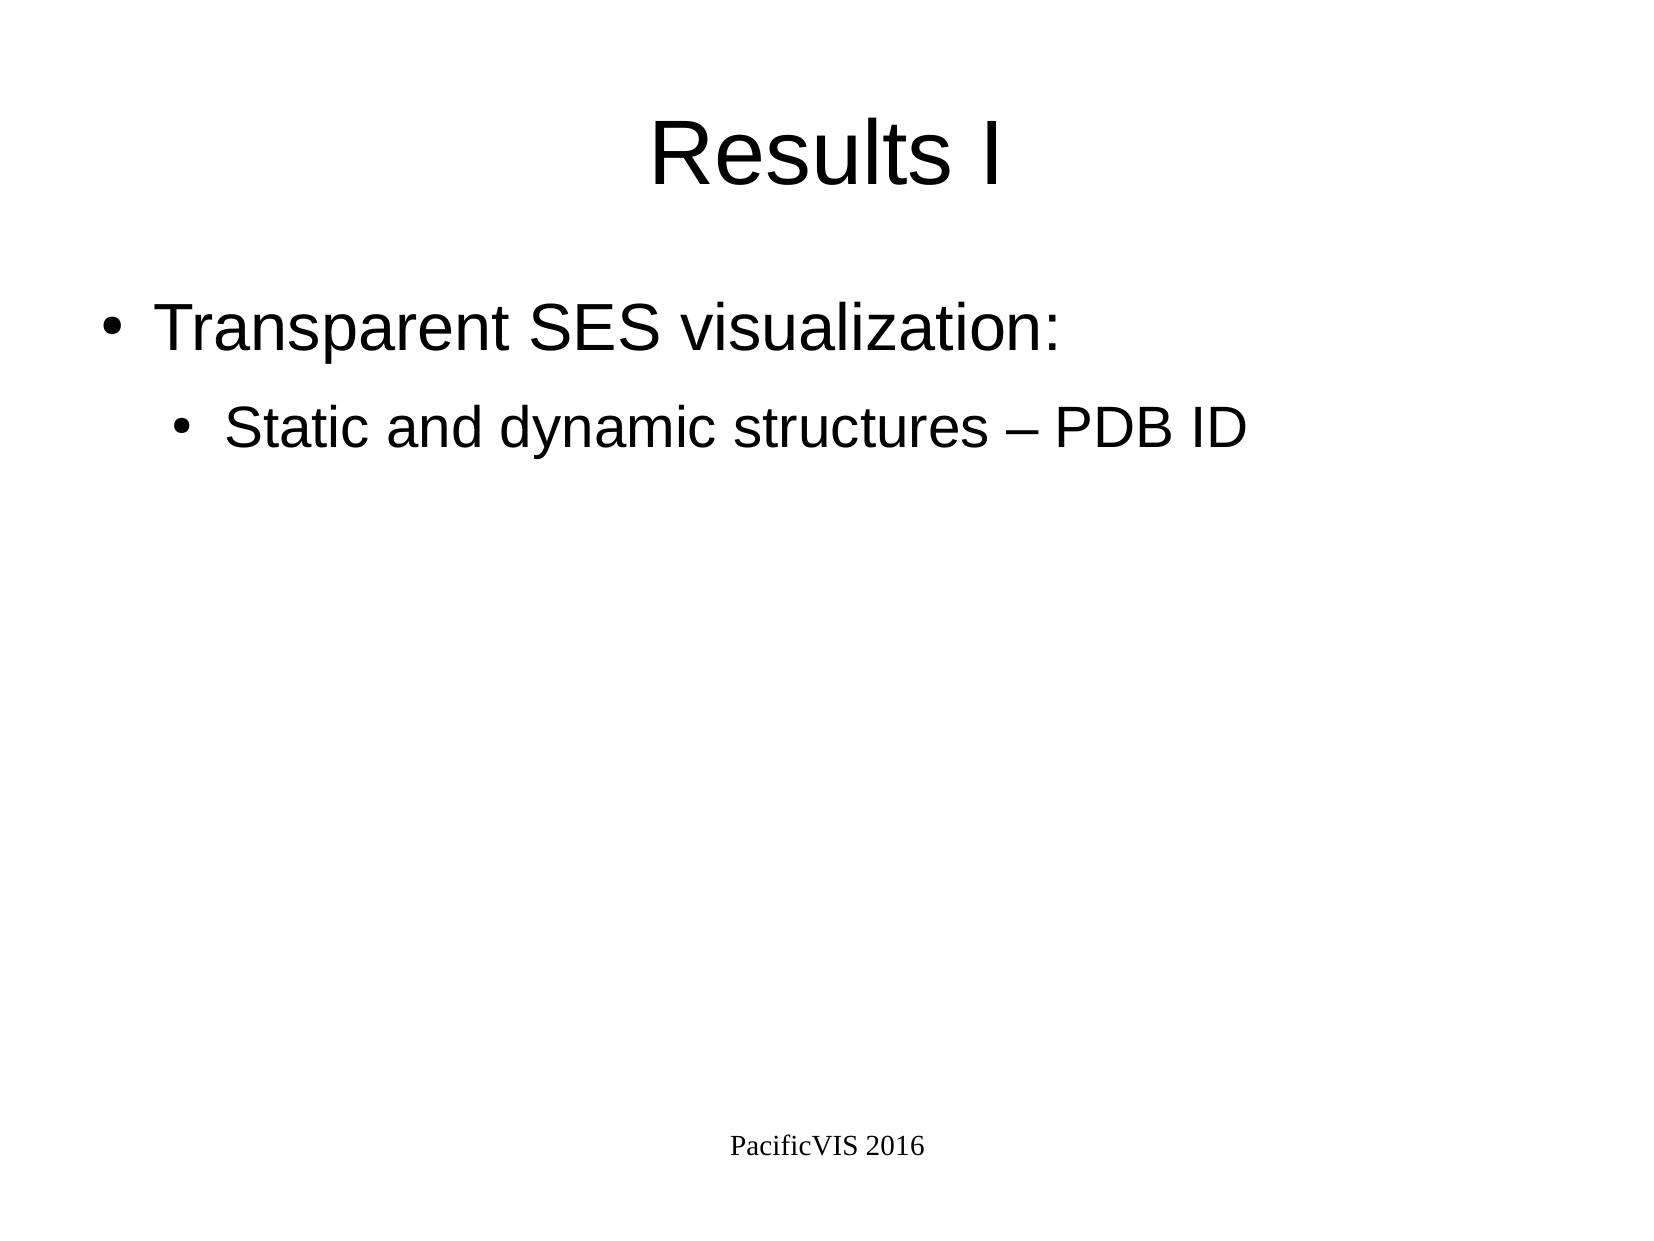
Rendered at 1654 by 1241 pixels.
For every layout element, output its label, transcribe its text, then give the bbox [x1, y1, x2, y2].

list Transparent SES visualization: Static and dynamic structures – PDB ID [82, 290, 1571, 1109]
title Results I [82, 49, 1571, 257]
